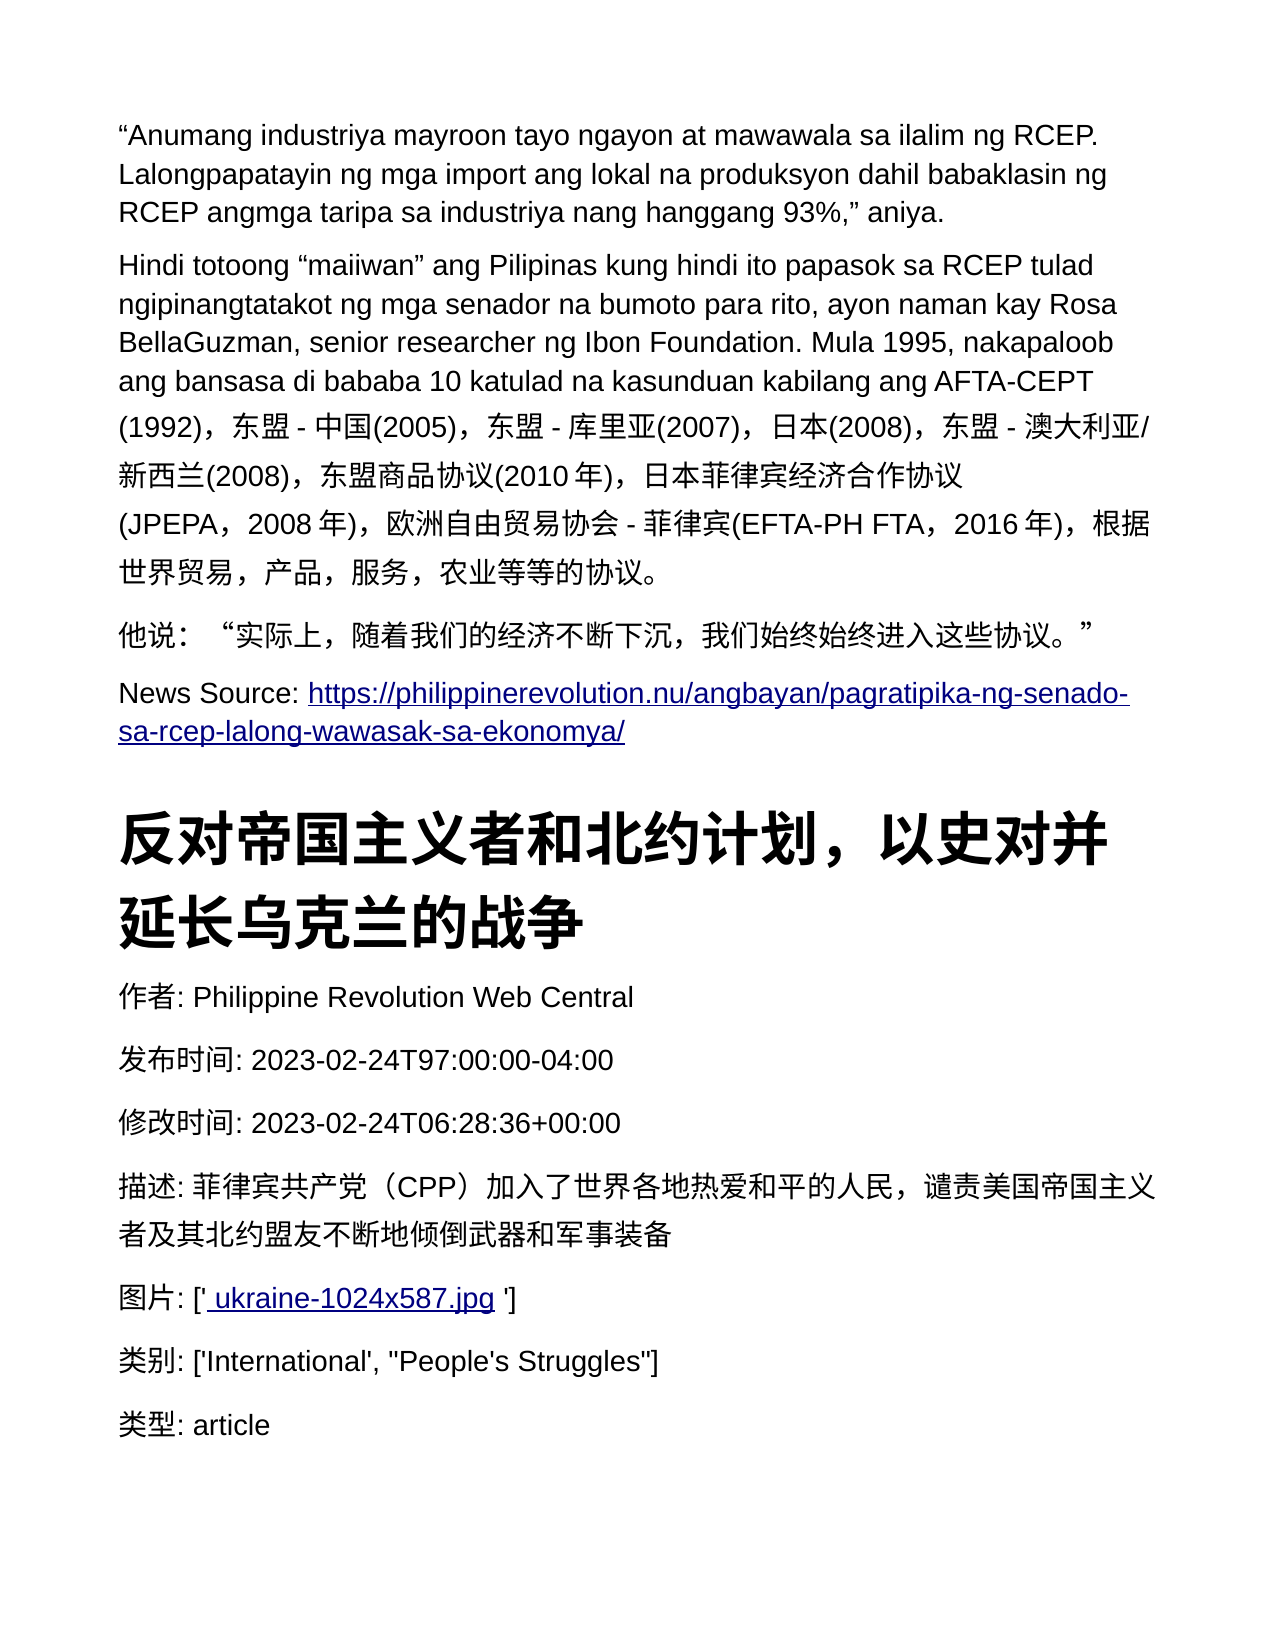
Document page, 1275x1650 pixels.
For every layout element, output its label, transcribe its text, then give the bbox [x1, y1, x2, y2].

text 描述: 菲律宾共产党（CPP）加入了世界各地热爱和平的人民，谴责美国帝国主义者及其北约盟友不断地倾倒武器和军事装备 [118, 1163, 1157, 1254]
text 类型: article [118, 1401, 1157, 1443]
text 类别: ['International', "People's Struggles"] [118, 1338, 1157, 1380]
text 作者: Philippine Revolution Web Central [118, 974, 1157, 1016]
text 他说：“实际上，随着我们的经济不断下沉，我们始终始终进入这些协议。” [118, 612, 1157, 655]
text “Anumang industriya mayroon tayo ngayon at mawawala sa ilalim ng RCEP. Lalongpapatayin ng mga import ang lokal na produksyon dahil babaklasin ng RCEP angmga taripa sa industriya nang hanggang 93%,” aniya. [118, 118, 1157, 229]
text 图片: [' ukraine-1024x587.jpg '] [118, 1275, 1157, 1317]
text News Source: https://philippinerevolution.nu/angbayan/pagratipika-ng-senado-sa-rcep-lalong-wawasak-sa-ekonomya/ [118, 676, 1157, 748]
text 修改时间: 2023-02-24T06:28:36+00:00 [118, 1100, 1157, 1142]
text Hindi totoong “maiiwan” ang Pilipinas kung hindi ito papasok sa RCEP tulad ngipinangtatakot ng mga senador na bumoto para rito, ayon naman kay Rosa BellaGuzman, senior researcher ng Ibon Foundation. Mula 1995, nakapaloob ang bansasa di bababa 10 katulad na kasunduan kabilang ang AFTA-CEPT (1992)，东盟 - 中国(2005)，东盟 - 库里亚(2007)，日本(2008)，东盟 - 澳大利亚/新西兰(2008)，东盟商品协议(2010年)，日本菲律宾经济合作协议(JPEPA，2008年)，欧洲自由贸易协会 - 菲律宾(EFTA-PH FTA，2016年)，根据世界贸易，产品，服务，农业等等的协议。 [118, 248, 1157, 592]
text 发布时间: 2023-02-24T97:00:00-04:00 [118, 1037, 1157, 1079]
subtitle 反对帝国主义者和北约计划，以史对并延长乌克兰的战争 [118, 792, 1157, 961]
